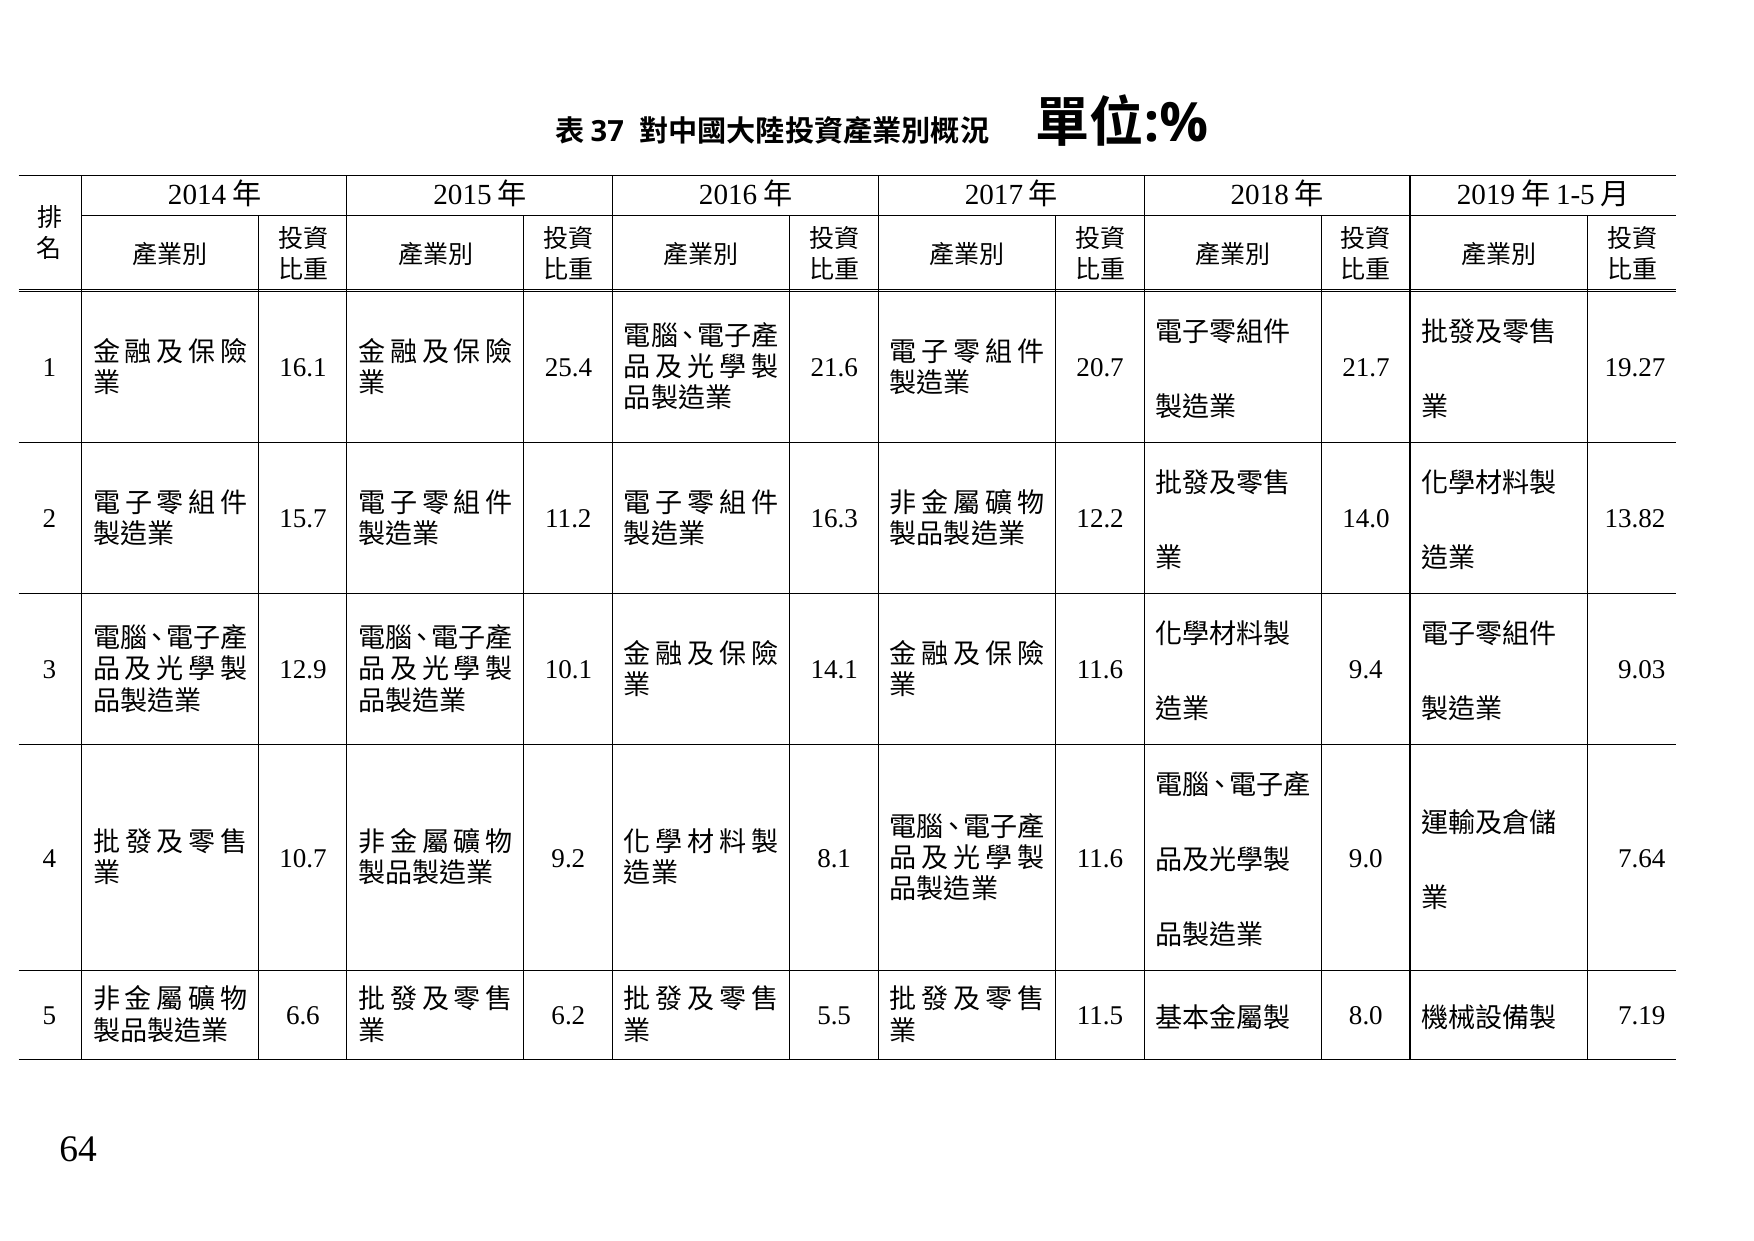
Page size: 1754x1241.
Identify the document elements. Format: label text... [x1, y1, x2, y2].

table_cell 11.2 [524, 443, 612, 593]
table_cell 13.82 [1588, 443, 1676, 593]
table_cell 批發及零售業 [613, 971, 789, 1059]
table_cell 電子零組件製造業 [347, 443, 523, 593]
table_cell 12.2 [1056, 443, 1144, 593]
table_cell 16.3 [790, 443, 878, 593]
table_cell 投資比重 [1588, 216, 1676, 289]
table_cell 11.6 [1056, 594, 1144, 744]
table_cell 批發及零售業 [879, 971, 1055, 1059]
table_cell 批發及零售業 [82, 745, 258, 970]
table_cell 15.7 [259, 443, 346, 593]
table_cell 批發及零售業 [1145, 443, 1321, 593]
table_header 2016年 [613, 176, 878, 215]
table_cell 7.64 [1588, 745, 1676, 970]
table_cell 化學材料製造業 [1145, 594, 1321, 744]
table_cell 金融及保險業 [82, 292, 258, 442]
table_cell 5 [19, 971, 81, 1059]
table_cell 電子零組件製造業 [613, 443, 789, 593]
table_cell 14.1 [790, 594, 878, 744]
table_cell 金融及保險業 [879, 594, 1055, 744]
table_cell 電腦、電子產品及光學製品製造業 [347, 594, 523, 744]
table_header 2019年1-5月 [1411, 176, 1676, 215]
table_cell 基本金屬製 [1145, 971, 1321, 1059]
table_cell 7.19 [1588, 971, 1676, 1059]
table_header 2017年 [879, 176, 1144, 215]
table_cell 投資比重 [524, 216, 612, 289]
table_cell 8.1 [790, 745, 878, 970]
table_cell 運輸及倉儲業 [1411, 745, 1587, 970]
table_cell 11.6 [1056, 745, 1144, 970]
table_cell 3 [19, 594, 81, 744]
table_cell 投資比重 [1322, 216, 1409, 289]
table_cell 非金屬礦物製品製造業 [879, 443, 1055, 593]
table_header 排名 [19, 176, 81, 289]
table_header 2015年 [347, 176, 612, 215]
table_cell 產業別 [347, 216, 523, 289]
table_cell 產業別 [879, 216, 1055, 289]
table_cell 11.5 [1056, 971, 1144, 1059]
table_cell 9.03 [1588, 594, 1676, 744]
table_cell 9.4 [1322, 594, 1409, 744]
table_cell 16.1 [259, 292, 346, 442]
table_cell 12.9 [259, 594, 346, 744]
table_cell 化學材料製造業 [613, 745, 789, 970]
table_cell 非金屬礦物製品製造業 [347, 745, 523, 970]
table_cell 產業別 [1145, 216, 1321, 289]
table_cell 電腦、電子產品及光學製品製造業 [1145, 745, 1321, 970]
table_header 2018年 [1145, 176, 1409, 215]
table_cell 21.7 [1322, 292, 1409, 442]
table_cell 10.7 [259, 745, 346, 970]
table_cell 6.6 [259, 971, 346, 1059]
table_cell 1 [19, 292, 81, 442]
table_cell 5.5 [790, 971, 878, 1059]
table_cell 電子零組件製造業 [1145, 292, 1321, 442]
table_cell 電腦、電子產品及光學製品製造業 [82, 594, 258, 744]
table_cell 金融及保險業 [613, 594, 789, 744]
table_cell 8.0 [1322, 971, 1409, 1059]
table_cell 10.1 [524, 594, 612, 744]
table_cell 電子零組件製造業 [1411, 594, 1587, 744]
table_cell 投資比重 [259, 216, 346, 289]
table_header 2014年 [82, 176, 346, 215]
table_cell 20.7 [1056, 292, 1144, 442]
table_cell 批發及零售業 [347, 971, 523, 1059]
table_cell 產業別 [1411, 216, 1587, 289]
table_cell 金融及保險業 [347, 292, 523, 442]
table_cell 電子零組件製造業 [879, 292, 1055, 442]
table_cell 6.2 [524, 971, 612, 1059]
table_cell 產業別 [82, 216, 258, 289]
table_cell 投資比重 [790, 216, 878, 289]
table_cell 非金屬礦物製品製造業 [82, 971, 258, 1059]
table_cell 9.0 [1322, 745, 1409, 970]
subtitle 表37 對中國大陸投資產業別概況 單位:% [59, 62, 1636, 174]
table_cell 19.27 [1588, 292, 1676, 442]
table_cell 化學材料製造業 [1411, 443, 1587, 593]
table_cell 機械設備製 [1411, 971, 1587, 1059]
table_cell 25.4 [524, 292, 612, 442]
table_cell 14.0 [1322, 443, 1409, 593]
table_cell 21.6 [790, 292, 878, 442]
table_cell 9.2 [524, 745, 612, 970]
table_cell 電腦、電子產品及光學製品製造業 [879, 745, 1055, 970]
table_cell 2 [19, 443, 81, 593]
table_cell 電腦、電子產品及光學製品製造業 [613, 292, 789, 442]
table_cell 批發及零售業 [1411, 292, 1587, 442]
table_cell 電子零組件製造業 [82, 443, 258, 593]
table_cell 投資比重 [1056, 216, 1144, 289]
table_cell 產業別 [613, 216, 789, 289]
table_cell 4 [19, 745, 81, 970]
